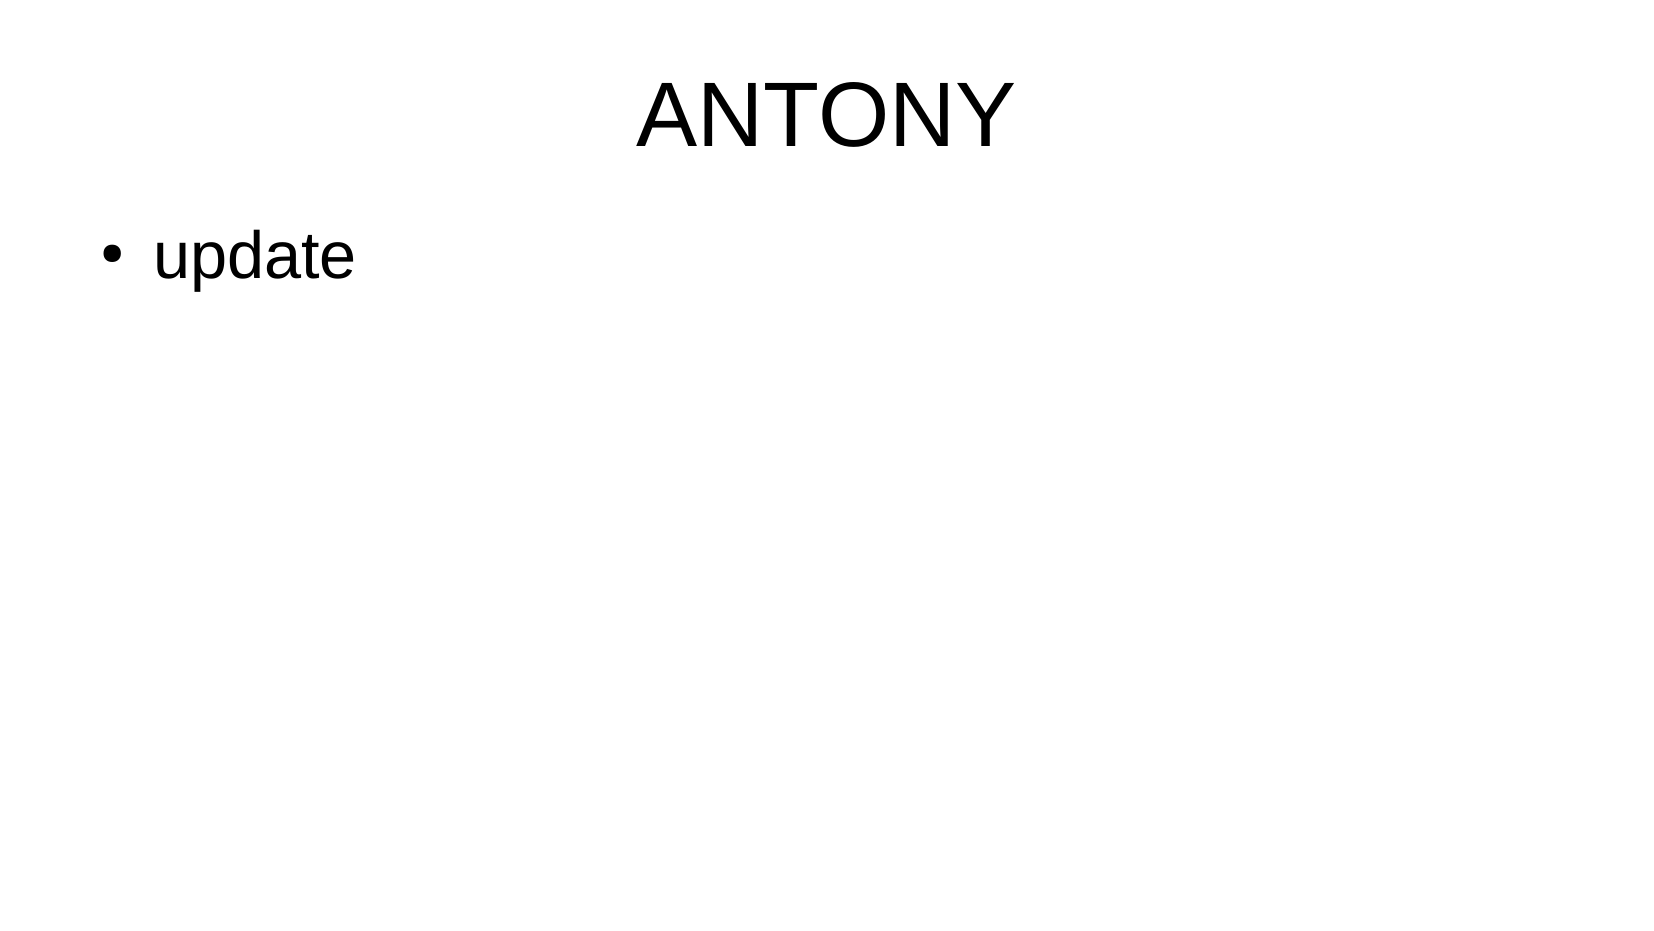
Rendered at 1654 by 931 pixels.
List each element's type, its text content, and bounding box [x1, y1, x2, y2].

title ANTONY [82, 37, 1571, 193]
list update [82, 217, 1571, 758]
